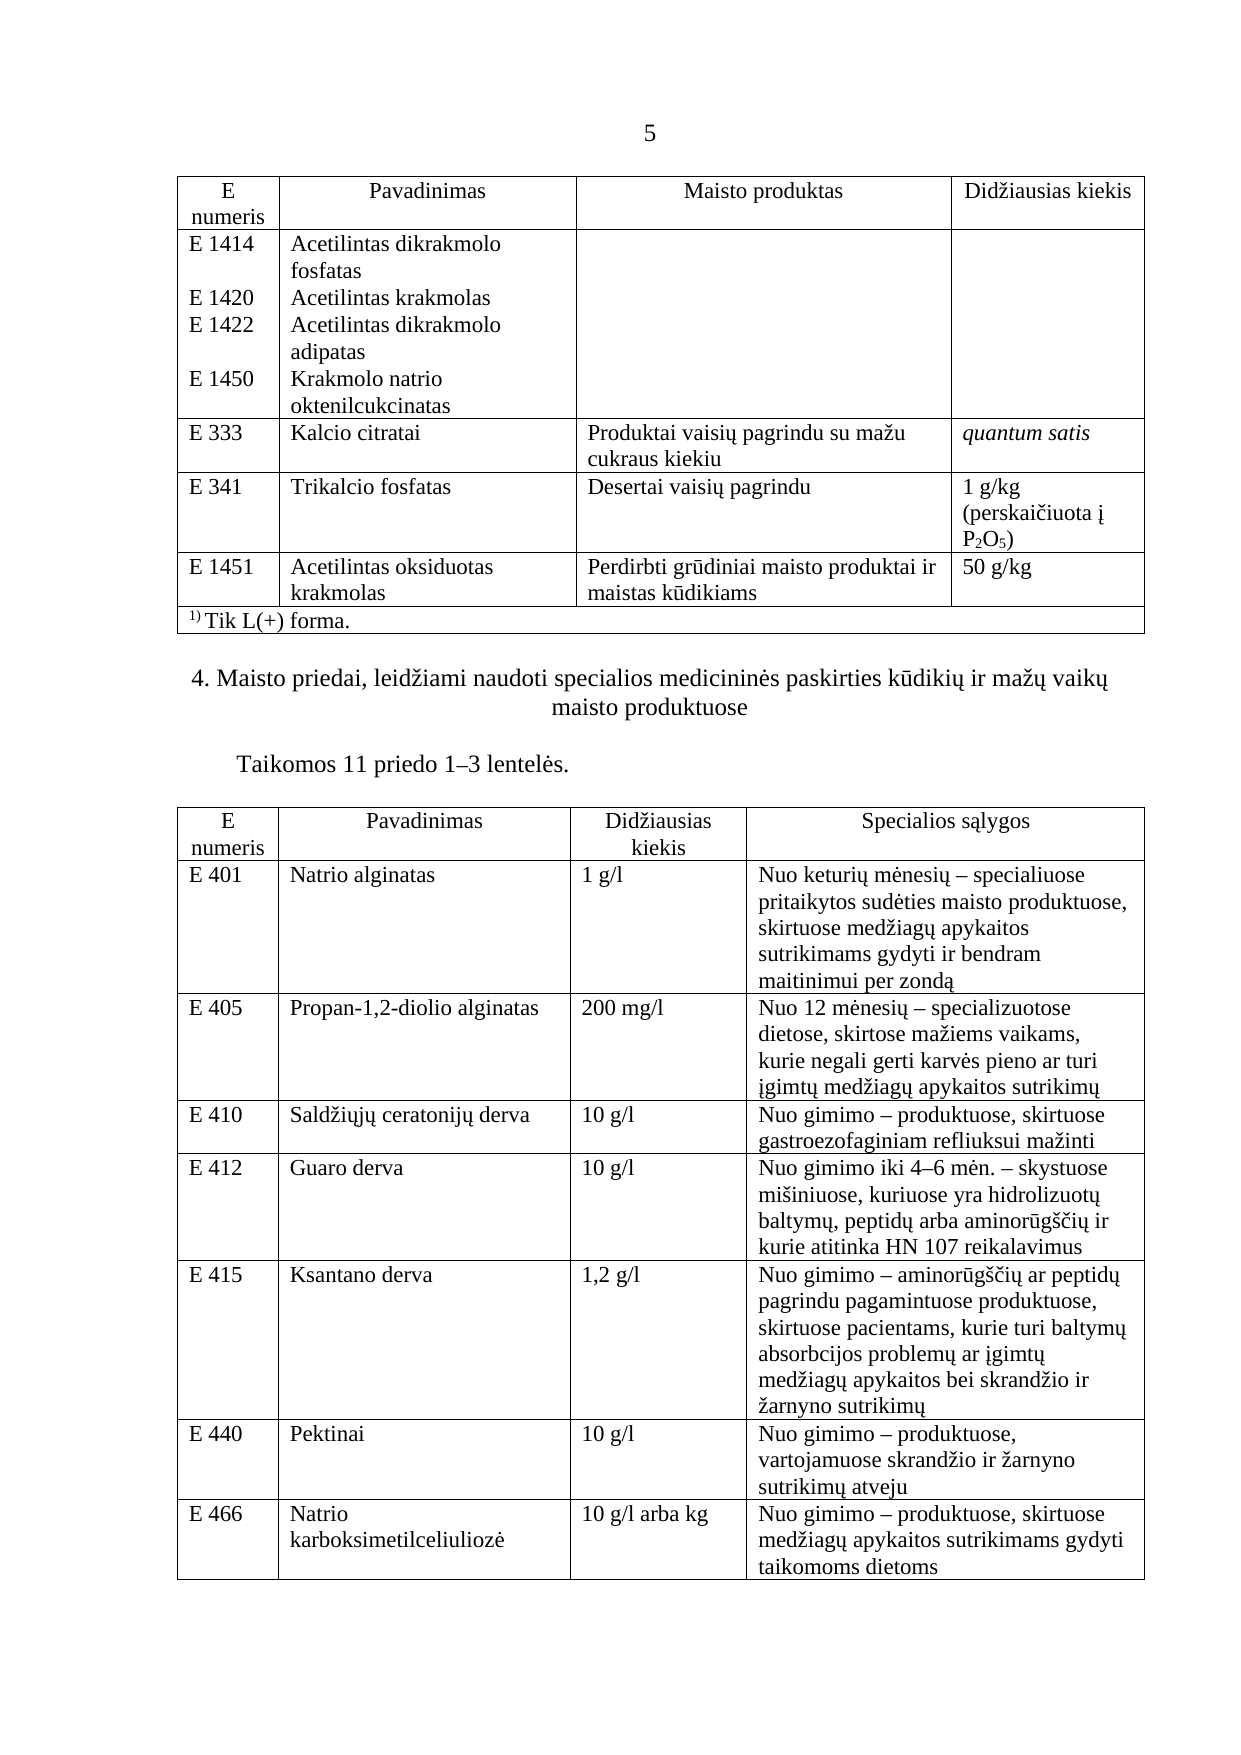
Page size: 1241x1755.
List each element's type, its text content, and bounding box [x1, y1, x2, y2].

table_cell Acetilintas krakmolas [280, 283, 576, 311]
table_cell Nuo gimimo – produktuose, skirtuose medžiagų apykaitos sutrikimams gydyti taikomoms dietoms [747, 1500, 1144, 1579]
table_cell Krakmolo natrio oktenilcukcinatas [280, 364, 576, 418]
table_cell E 341 [178, 473, 279, 552]
table_cell Nuo gimimo iki 4–6 mėn. – skystuose mišiniuose, kuriuose yra hidrolizuotų baltymų, peptidų arba aminorūgščių ir kurie atitinka HN 107 reikalavimus [747, 1154, 1144, 1260]
table_cell Kalcio citratai [280, 419, 576, 472]
table_cell Acetilintas oksiduotas krakmolas [280, 553, 576, 606]
table_cell Natrio karboksimetilceliuliozė [279, 1500, 570, 1579]
table_cell 10 g/l arba kg [571, 1500, 746, 1579]
text Taikomos 11 priedo 1–3 lentelės. [177, 749, 1122, 778]
table_cell Pektinai [279, 1420, 570, 1499]
table_cell E 401 [178, 861, 278, 993]
table_cell 1 g/kg (perskaičiuota į P2O5) [952, 473, 1144, 552]
table_header Specialios sąlygos [747, 808, 1144, 860]
table_cell E 405 [178, 994, 278, 1099]
table_header Didžiausias kiekis [952, 177, 1144, 229]
table_cell 10 g/l [571, 1101, 746, 1153]
table_cell 1) Tik L(+) forma. [178, 607, 1144, 633]
table_cell Guaro derva [279, 1154, 570, 1260]
table_cell Acetilintas dikrakmolo adipatas [280, 311, 576, 364]
table_header E numeris [178, 808, 278, 860]
table_cell Propan-1,2-diolio alginatas [279, 994, 570, 1099]
table_cell Nuo gimimo – produktuose, skirtuose gastroezofaginiam refliuksui mažinti [747, 1101, 1144, 1153]
table_cell Nuo gimimo – aminorūgščių ar peptidų pagrindu pagamintuose produktuose, skirtuose pacientams, kurie turi baltymų absorbcijos problemų ar įgimtų medžiagų apykaitos bei skrandžio ir žarnyno sutrikimų [747, 1261, 1144, 1419]
table_cell Desertai vaisių pagrindu [577, 473, 951, 552]
table_header Pavadinimas [280, 177, 576, 229]
table_cell Natrio alginatas [279, 861, 570, 993]
table_header Maisto produktas [577, 177, 951, 229]
table_header Didžiausias kiekis [571, 808, 746, 860]
table_cell E 333 [178, 419, 279, 472]
table_cell Nuo 12 mėnesių – specializuotose dietose, skirtose mažiems vaikams, kurie negali gerti karvės pieno ar turi įgimtų medžiagų apykaitos sutrikimų [747, 994, 1144, 1099]
table_cell 1 g/l [571, 861, 746, 993]
table_cell E 1451 [178, 553, 279, 606]
table_cell E 1420 [178, 283, 279, 311]
table_header E numeris [178, 177, 279, 229]
table_cell 10 g/l [571, 1154, 746, 1260]
table_cell E 1422 [178, 311, 279, 364]
table_cell 1,2 g/l [571, 1261, 746, 1419]
table_cell E 1414 [178, 230, 279, 283]
table_cell [952, 230, 1144, 418]
table_cell Trikalcio fosfatas [280, 473, 576, 552]
table_cell E 466 [178, 1500, 278, 1579]
table_cell Nuo keturių mėnesių – specialiuose pritaikytos sudėties maisto produktuose, skirtuose medžiagų apykaitos sutrikimams gydyti ir bendram maitinimui per zondą [747, 861, 1144, 993]
table_cell E 410 [178, 1101, 278, 1153]
table_cell 50 g/kg [952, 553, 1144, 606]
table_cell Saldžiųjų ceratonijų derva [279, 1101, 570, 1153]
table_cell Acetilintas dikrakmolo fosfatas [280, 230, 576, 283]
table_cell Nuo gimimo – produktuose, vartojamuose skrandžio ir žarnyno sutrikimų atveju [747, 1420, 1144, 1499]
table_header Pavadinimas [279, 808, 570, 860]
table_cell Perdirbti grūdiniai maisto produktai ir maistas kūdikiams [577, 553, 951, 606]
table_cell [577, 230, 951, 418]
table_cell E 1450 [178, 364, 279, 418]
table_cell E 412 [178, 1154, 278, 1260]
table_cell E 440 [178, 1420, 278, 1499]
text 4. Maisto priedai, leidžiami naudoti specialios medicininės paskirties kūdikių ir mažų vaikų maisto produktuose [177, 663, 1122, 720]
table_cell E 415 [178, 1261, 278, 1419]
table_cell Produktai vaisių pagrindu su mažu cukraus kiekiu [577, 419, 951, 472]
table_cell Ksantano derva [279, 1261, 570, 1419]
table_cell 200 mg/l [571, 994, 746, 1099]
table_cell quantum satis [952, 419, 1144, 472]
table_cell 10 g/l [571, 1420, 746, 1499]
